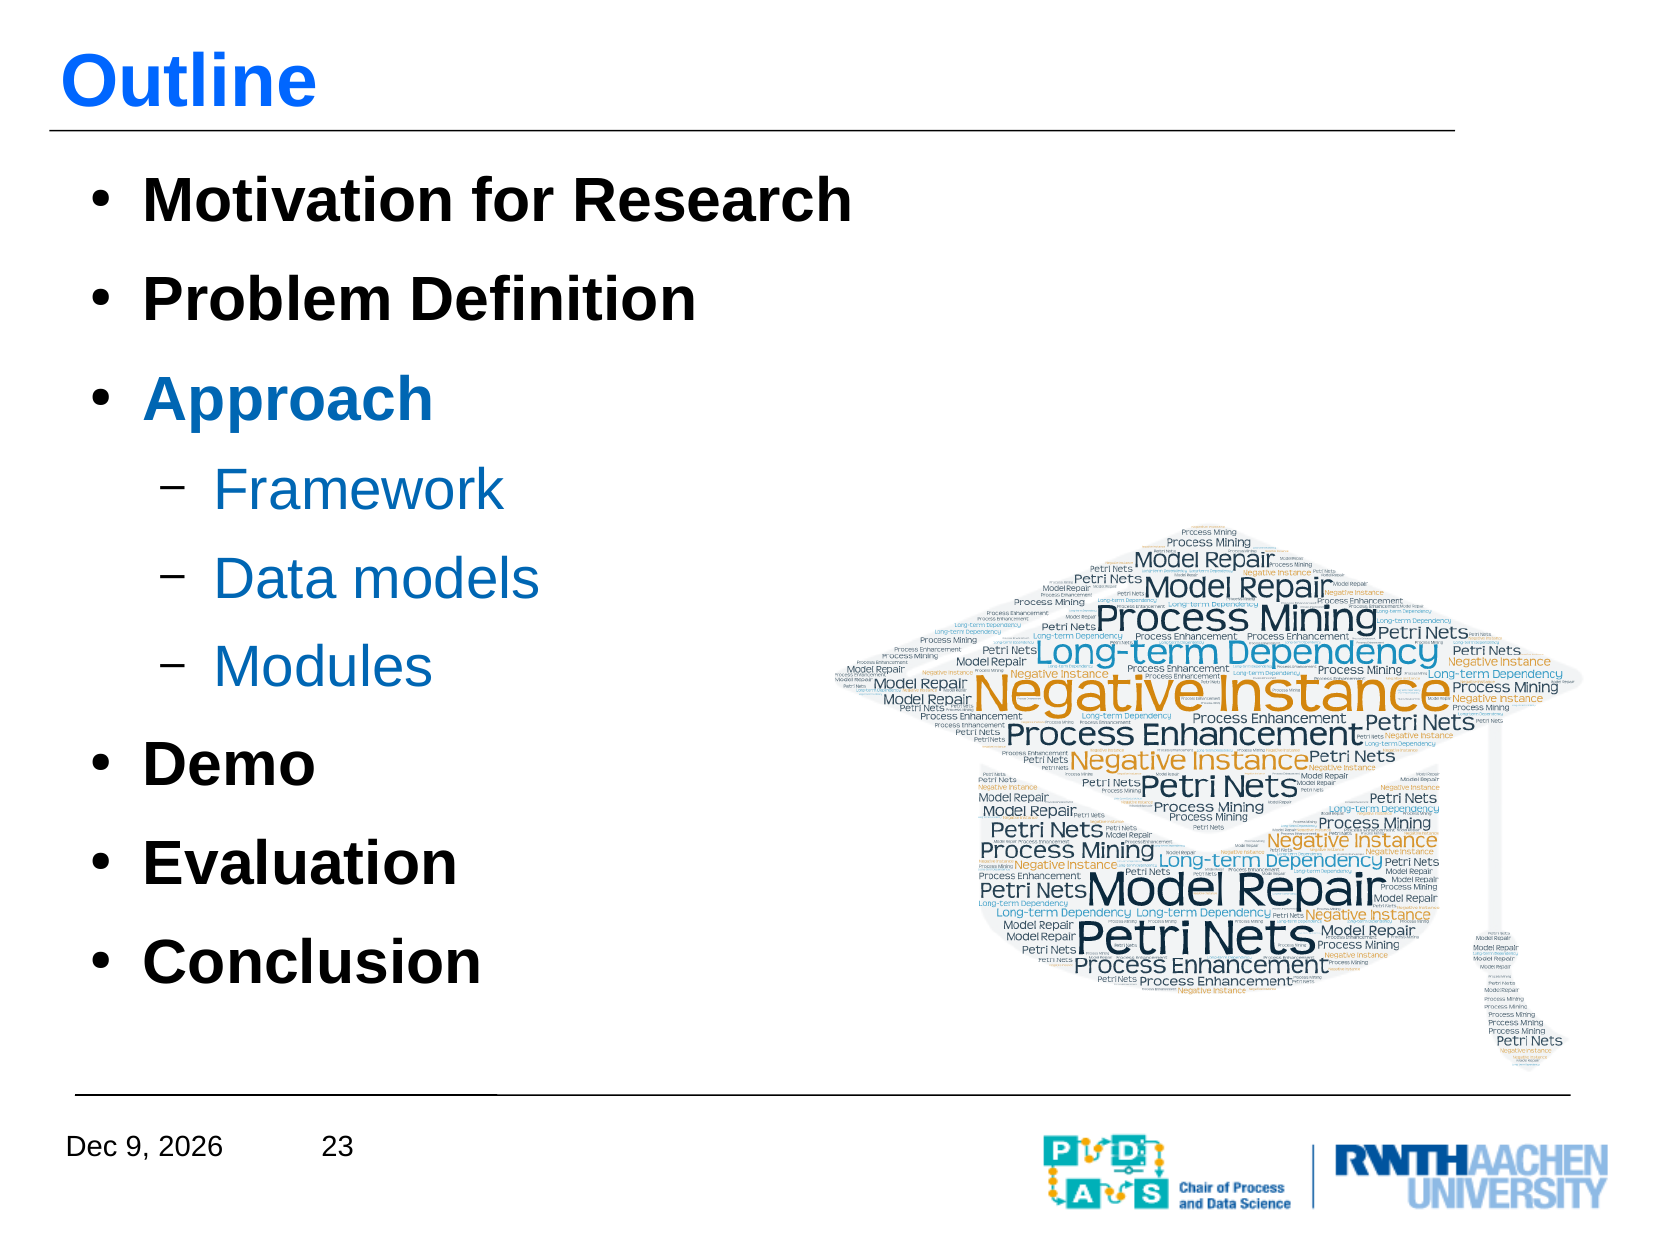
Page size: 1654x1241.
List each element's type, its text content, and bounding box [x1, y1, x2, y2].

picture [810, 502, 1603, 1086]
list Motivation for Research Problem Definition Approach Framework Data models Modules Demo Evaluation Conclusion [71, 165, 916, 1021]
picture [1005, 1090, 1647, 1241]
title Outline [60, 30, 1549, 131]
